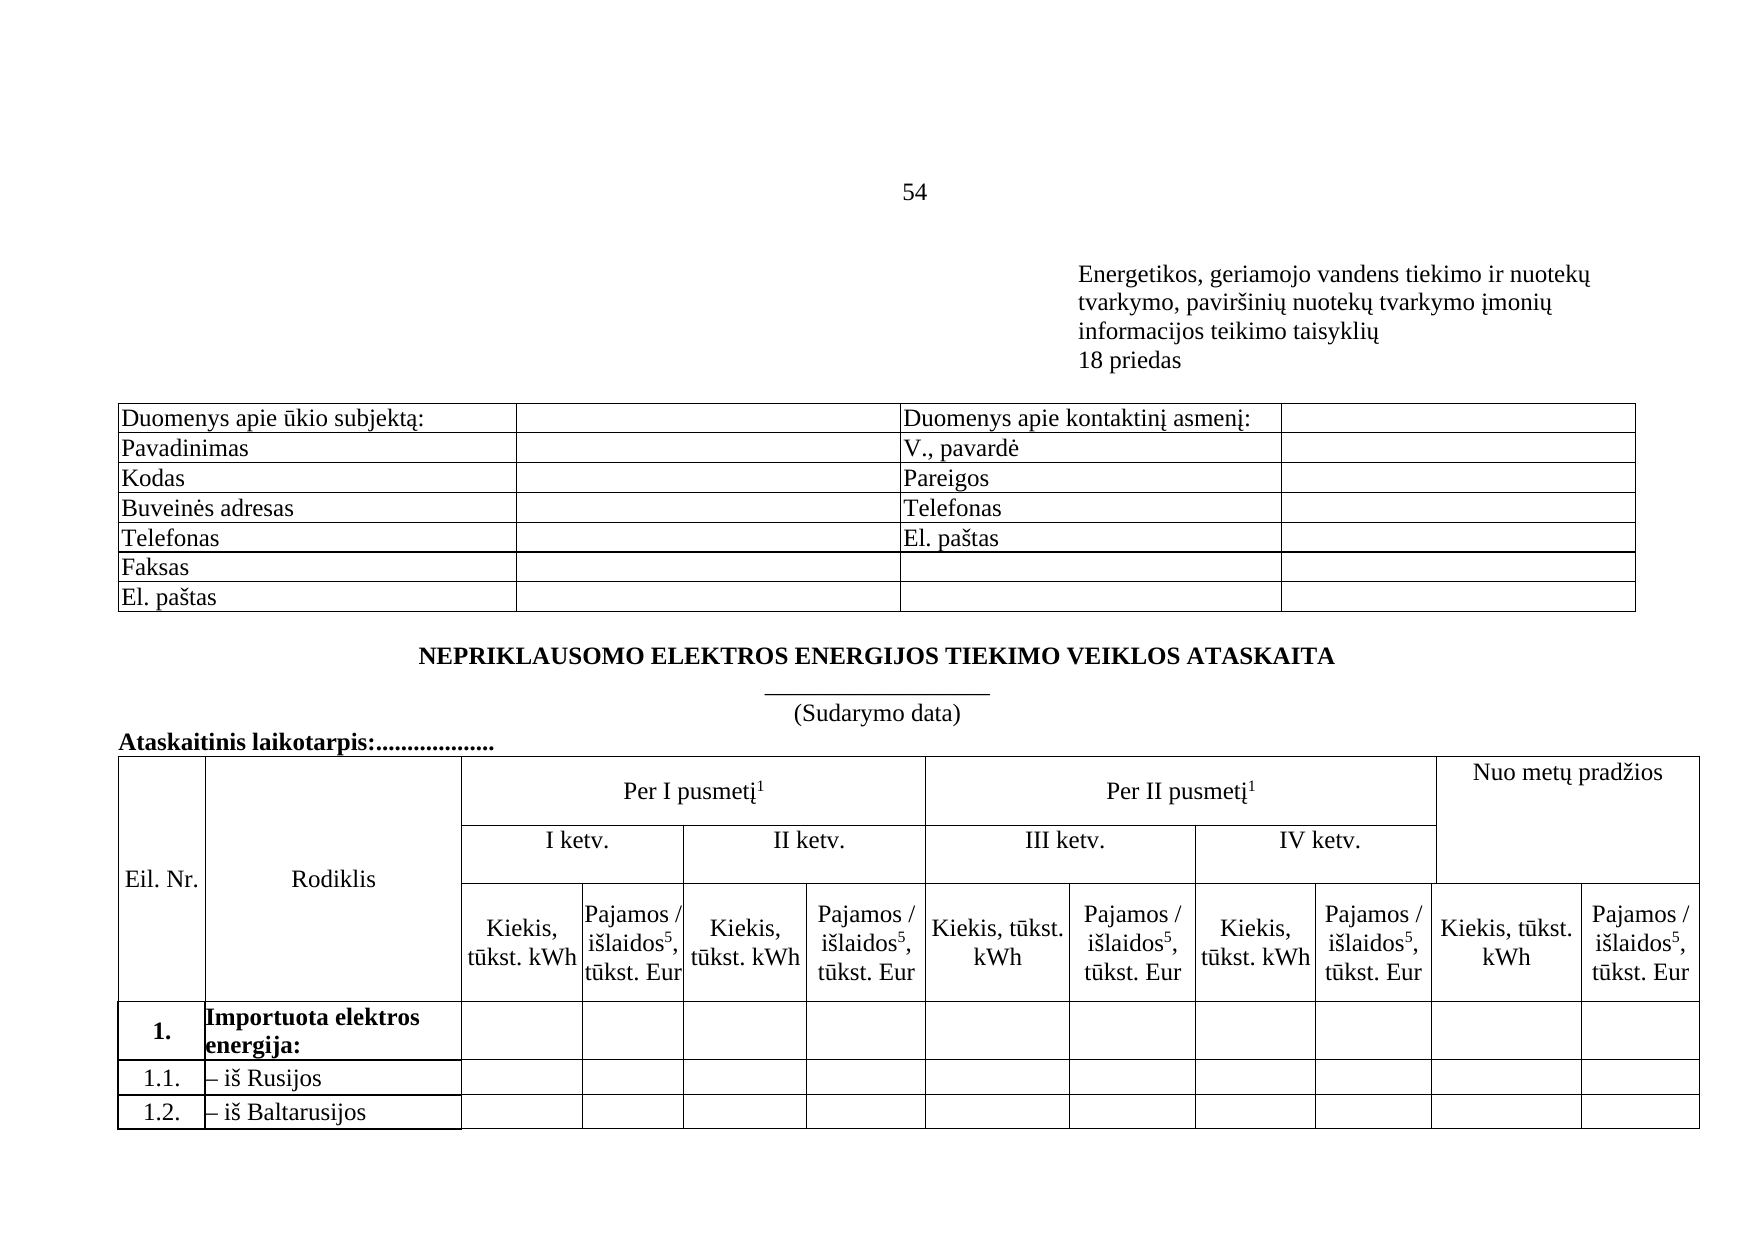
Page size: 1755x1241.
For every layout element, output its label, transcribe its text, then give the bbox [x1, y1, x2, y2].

table_cell [583, 1060, 683, 1094]
table_cell [1282, 463, 1635, 492]
table_cell [583, 1095, 683, 1128]
table_cell El. paštas [119, 582, 516, 611]
text informacijos teikimo taisyklių [1078, 316, 1636, 345]
text Ataskaitinis laikotarpis:................... [118, 727, 1636, 756]
table_cell [462, 1002, 582, 1059]
table_cell [517, 553, 900, 581]
table_cell Pajamos / išlaidos5, tūkst. Eur [583, 884, 683, 1001]
table_cell Pajamos / išlaidos5, tūkst. Eur [1316, 884, 1431, 1001]
text __________________ [118, 669, 1636, 698]
table_cell V., pavardė [901, 433, 1281, 462]
table_cell Kodas [119, 463, 516, 492]
table_cell II ketv. [684, 826, 925, 883]
table_cell [1282, 493, 1635, 522]
table_cell III ketv. [926, 826, 1195, 883]
table_cell [583, 1002, 683, 1059]
table_header Nuo metų pradžios [1437, 757, 1699, 883]
table_header Rodiklis [206, 757, 461, 1001]
table_cell [1432, 1060, 1581, 1094]
table_cell Telefonas [901, 493, 1281, 522]
table_cell Importuota elektros energija: [206, 1002, 461, 1059]
table_cell – iš Baltarusijos [206, 1096, 461, 1128]
table_cell [1070, 1002, 1195, 1059]
table_cell [901, 582, 1281, 611]
table_cell [684, 1095, 806, 1128]
table_cell [1316, 1002, 1431, 1059]
table_header Per II pusmetį1 [926, 757, 1436, 824]
table_cell [1196, 1060, 1315, 1094]
table_cell 1.1. [119, 1061, 204, 1094]
table_cell 1.2. [119, 1096, 204, 1128]
table_cell Faksas [119, 553, 516, 581]
table_cell [517, 433, 900, 462]
text NEPRIKLAUSOMO ELEKTROS ENERGIJOS TIEKIMO VEIKLOS ATASKAITA [118, 641, 1636, 669]
table_cell [462, 1060, 582, 1094]
table_cell I ketv. [462, 826, 683, 883]
table_cell [1282, 433, 1635, 462]
table_cell [807, 1095, 925, 1128]
table_cell – iš Rusijos [206, 1061, 461, 1094]
table_cell [517, 582, 900, 611]
table_cell 1. [119, 1002, 204, 1059]
table_header Per I pusmetį1 [462, 757, 925, 824]
table_cell IV ketv. [1196, 826, 1436, 883]
table_cell Pajamos / išlaidos5, tūkst. Eur [1582, 884, 1699, 1001]
text tvarkymo, paviršinių nuotekų tvarkymo įmonių [1078, 287, 1636, 316]
table_cell [1282, 582, 1635, 611]
table_cell [1282, 523, 1635, 551]
table_cell [926, 1002, 1069, 1059]
table_cell [684, 1002, 806, 1059]
table_cell [807, 1002, 925, 1059]
table_cell [1582, 1095, 1699, 1128]
table_cell [1196, 1095, 1315, 1128]
text (Sudarymo data) [118, 698, 1636, 727]
table_cell [1196, 1002, 1315, 1059]
table_cell [462, 1095, 582, 1128]
table_cell Kiekis, tūkst. kWh [462, 884, 582, 1001]
table_cell [807, 1060, 925, 1094]
table_header [1282, 404, 1635, 432]
table_cell [1070, 1095, 1195, 1128]
table_cell Kiekis, tūkst. kWh [1432, 884, 1581, 1001]
table_header Duomenys apie ūkio subjektą: [119, 404, 516, 432]
table_cell [1432, 1095, 1581, 1128]
table_cell Buveinės adresas [119, 493, 516, 522]
table_cell [517, 493, 900, 522]
table_cell [1582, 1060, 1699, 1094]
table_cell Pareigos [901, 463, 1281, 492]
table_cell [1316, 1060, 1431, 1094]
table_cell [1316, 1095, 1431, 1128]
table_cell [926, 1095, 1069, 1128]
table_cell Kiekis, tūkst. kWh [926, 884, 1069, 1001]
table_cell El. paštas [901, 523, 1281, 551]
table_header Duomenys apie kontaktinį asmenį: [901, 404, 1281, 432]
table_header [517, 404, 900, 432]
table_cell Pavadinimas [119, 433, 516, 462]
table_cell [1070, 1060, 1195, 1094]
table_cell Telefonas [119, 523, 516, 551]
text Energetikos, geriamojo vandens tiekimo ir nuotekų [1078, 259, 1636, 287]
table_cell [926, 1060, 1069, 1094]
table_cell Pajamos / išlaidos5, tūkst. Eur [807, 884, 925, 1001]
table_cell Kiekis, tūkst. kWh [684, 884, 806, 1001]
table_header Eil. Nr. [119, 757, 205, 1001]
table_cell [684, 1060, 806, 1094]
table_cell [517, 463, 900, 492]
table_cell Kiekis, tūkst. kWh [1196, 884, 1315, 1001]
table_cell [1582, 1002, 1699, 1059]
table_cell [517, 523, 900, 551]
table_cell [1432, 1002, 1581, 1059]
table_cell [901, 553, 1281, 581]
text 18 priedas [1078, 345, 1636, 374]
table_cell Pajamos / išlaidos5, tūkst. Eur [1070, 884, 1195, 1001]
table_cell [1282, 553, 1635, 581]
